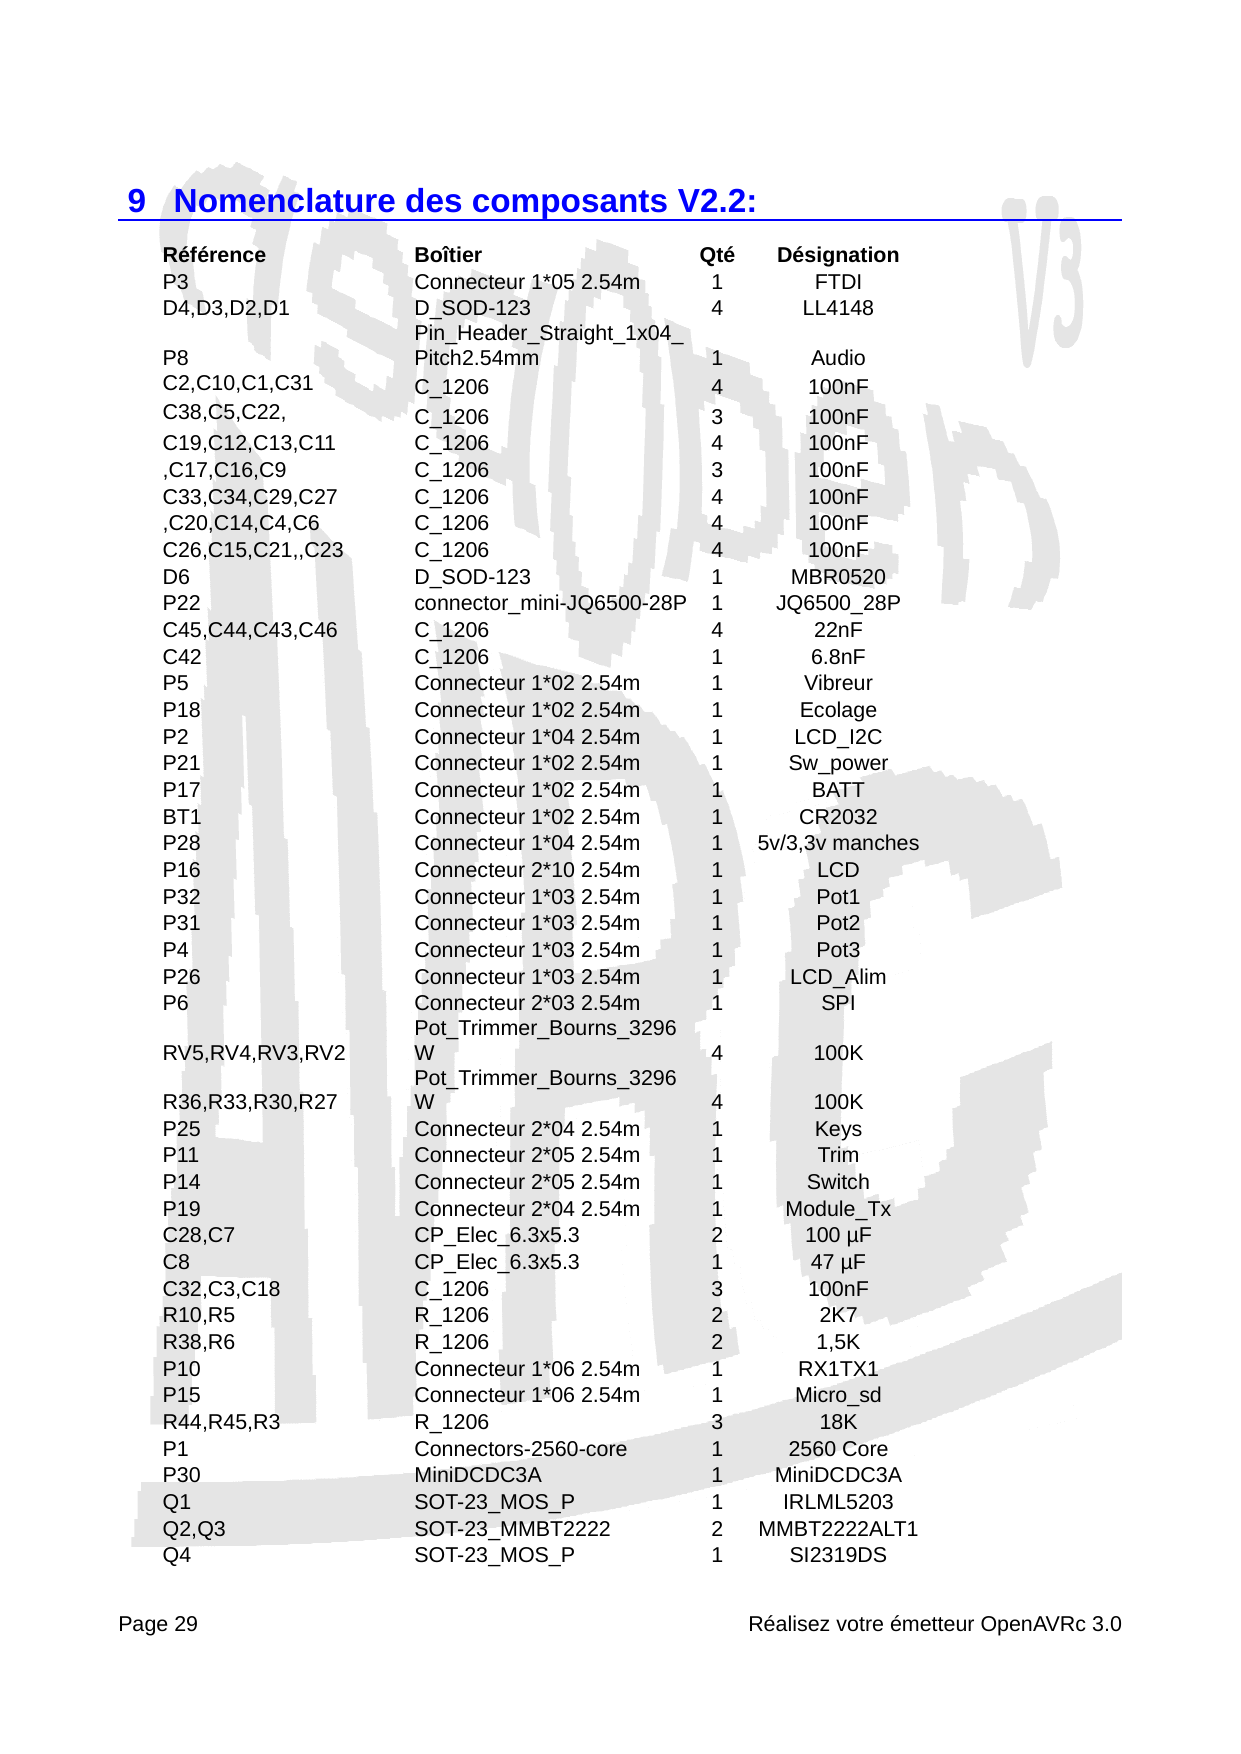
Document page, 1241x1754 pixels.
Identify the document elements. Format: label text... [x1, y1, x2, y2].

table_header Référence [159, 240, 411, 267]
table_cell SOT-23_MOS_P [411, 1488, 694, 1514]
table_cell P16 [159, 855, 411, 882]
table_cell Pot3 [741, 935, 936, 962]
table_cell 2K7 [741, 1301, 936, 1327]
table_cell 1 [694, 1168, 741, 1194]
table_cell P21 [159, 749, 411, 775]
table_cell Pot_Trimmer_Bourns_3296W [411, 1065, 694, 1114]
table_cell P26 [159, 962, 411, 989]
table_cell Pot1 [741, 882, 936, 909]
table_cell IRLML5203 [741, 1488, 936, 1514]
table_cell 2 [694, 1301, 741, 1327]
table_cell SOT-23_MOS_P [411, 1541, 694, 1567]
table_cell 1,5K [741, 1328, 936, 1354]
table_cell 100nF [741, 370, 936, 399]
table_cell C8 [159, 1248, 411, 1274]
table_cell 1 [694, 1541, 741, 1567]
table_cell 1 [694, 1354, 741, 1381]
table_cell Q2,Q3 [159, 1514, 411, 1541]
table_cell 22nF [741, 615, 936, 642]
table_cell Sw_power [741, 749, 936, 775]
table_cell Pot2 [741, 909, 936, 935]
table_cell P22 [159, 589, 411, 615]
table_cell LCD_Alim [741, 962, 936, 989]
table_cell Connectors-2560-core [411, 1434, 694, 1461]
table_cell 4 [694, 1065, 741, 1114]
table_cell P11 [159, 1141, 411, 1167]
table_cell D_SOD-123 [411, 294, 694, 320]
table_cell 100nF [741, 1274, 936, 1301]
table_cell CP_Elec_6.3x5.3 [411, 1248, 694, 1274]
table_cell 4 [694, 429, 741, 455]
table_cell BT1 [159, 802, 411, 829]
table_cell LCD_I2C [741, 722, 936, 749]
table_cell 4 [694, 509, 741, 535]
table_cell P6 [159, 989, 411, 1015]
table_cell 1 [694, 749, 741, 775]
table_cell 4 [694, 294, 741, 320]
table_cell Connecteur 1*02 2.54m [411, 749, 694, 775]
table_cell 100nF [741, 509, 936, 535]
table_cell Connecteur 1*03 2.54m [411, 909, 694, 935]
table_cell C2,C10,C1,C31 [159, 370, 411, 399]
table_cell D_SOD-123 [411, 562, 694, 589]
table_cell R38,R6 [159, 1328, 411, 1354]
table_cell LCD [741, 855, 936, 882]
table_cell Micro_sd [741, 1381, 936, 1407]
table_cell C_1206 [411, 482, 694, 509]
table_cell connector_mini-JQ6500-28P [411, 589, 694, 615]
table_cell R10,R5 [159, 1301, 411, 1327]
table_cell MiniDCDC3A [741, 1461, 936, 1487]
table_cell D4,D3,D2,D1 [159, 294, 411, 320]
table_cell SOT-23_MMBT2222 [411, 1514, 694, 1541]
table_cell 18K [741, 1408, 936, 1434]
table_cell SPI [741, 989, 936, 1015]
table_cell Connecteur 2*03 2.54m [411, 989, 694, 1015]
table_cell MBR0520 [741, 562, 936, 589]
table_cell 3 [694, 455, 741, 482]
table_cell P17 [159, 775, 411, 802]
table_cell 100nF [741, 535, 936, 562]
table_cell Connecteur 1*03 2.54m [411, 935, 694, 962]
table_cell C38,C5,C22, [159, 399, 411, 429]
table_cell 100K [741, 1065, 936, 1114]
table_cell C45,C44,C43,C46 [159, 615, 411, 642]
table_cell Keys [741, 1114, 936, 1141]
table_cell 1 [694, 962, 741, 989]
table_cell Connecteur 1*02 2.54m [411, 669, 694, 695]
table_cell 2 [694, 1221, 741, 1247]
table_cell SI2319DS [741, 1541, 936, 1567]
table_cell P32 [159, 882, 411, 909]
table_cell P10 [159, 1354, 411, 1381]
table_cell 2560 Core [741, 1434, 936, 1461]
table_cell 1 [694, 882, 741, 909]
table_cell 1 [694, 802, 741, 829]
table_cell 1 [694, 267, 741, 294]
table_cell 1 [694, 1488, 741, 1514]
table_cell P1 [159, 1434, 411, 1461]
table_cell P3 [159, 267, 411, 294]
table_cell 6.8nF [741, 642, 936, 669]
table_cell 1 [694, 562, 741, 589]
table_cell Module_Tx [741, 1194, 936, 1221]
table_cell 47 µF [741, 1248, 936, 1274]
table_cell Connecteur 2*04 2.54m [411, 1114, 694, 1141]
table_cell C42 [159, 642, 411, 669]
table_cell ,C17,C16,C9 [159, 455, 411, 482]
table_cell C_1206 [411, 1274, 694, 1301]
table_cell P14 [159, 1168, 411, 1194]
table_cell Connecteur 1*06 2.54m [411, 1381, 694, 1407]
table_cell 4 [694, 482, 741, 509]
table_cell C_1206 [411, 642, 694, 669]
table_cell P19 [159, 1194, 411, 1221]
table_cell RV5,RV4,RV3,RV2 [159, 1015, 411, 1065]
table_cell 4 [694, 535, 741, 562]
table_cell 1 [694, 1194, 741, 1221]
table_cell 100K [741, 1015, 936, 1065]
table_cell D6 [159, 562, 411, 589]
table_cell Q1 [159, 1488, 411, 1514]
table_cell Connecteur 1*05 2.54m [411, 267, 694, 294]
table_cell Vibreur [741, 669, 936, 695]
table_cell Q4 [159, 1541, 411, 1567]
table_cell C32,C3,C18 [159, 1274, 411, 1301]
table_cell P8 [159, 320, 411, 370]
table_cell 3 [694, 1274, 741, 1301]
table_cell 1 [694, 589, 741, 615]
table_cell C_1206 [411, 370, 694, 399]
table_cell 3 [694, 1408, 741, 1434]
table_cell C33,C34,C29,C27 [159, 482, 411, 509]
table_cell FTDI [741, 267, 936, 294]
table_cell CR2032 [741, 802, 936, 829]
table_cell 4 [694, 1015, 741, 1065]
table_cell C_1206 [411, 509, 694, 535]
table_cell 1 [694, 829, 741, 855]
table_cell P31 [159, 909, 411, 935]
table_cell RX1TX1 [741, 1354, 936, 1381]
table_header Désignation [741, 240, 936, 267]
table_cell 1 [694, 1381, 741, 1407]
table_cell C19,C12,C13,C11 [159, 429, 411, 455]
table_cell Trim [741, 1141, 936, 1167]
table_cell 2 [694, 1514, 741, 1541]
table_cell 1 [694, 320, 741, 370]
table_cell MiniDCDC3A [411, 1461, 694, 1487]
table_cell Connecteur 1*03 2.54m [411, 882, 694, 909]
table_cell C_1206 [411, 615, 694, 642]
table_cell 1 [694, 1461, 741, 1487]
table_cell 100 µF [741, 1221, 936, 1247]
table_cell 100nF [741, 399, 936, 429]
table_cell MMBT2222ALT1 [741, 1514, 936, 1541]
table_cell ,C20,C14,C4,C6 [159, 509, 411, 535]
table_cell Connecteur 2*10 2.54m [411, 855, 694, 882]
table_cell C_1206 [411, 535, 694, 562]
table_cell 1 [694, 775, 741, 802]
table_cell R_1206 [411, 1301, 694, 1327]
table_cell 5v/3,3v manches [741, 829, 936, 855]
table_cell P28 [159, 829, 411, 855]
table_cell C_1206 [411, 399, 694, 429]
table_cell P30 [159, 1461, 411, 1487]
table_cell Audio [741, 320, 936, 370]
table_cell 100nF [741, 455, 936, 482]
table_header Boîtier [411, 240, 694, 267]
subtitle 9 Nomenclature des composants V2.2: [118, 181, 1122, 219]
table_cell 1 [694, 642, 741, 669]
table_cell R44,R45,R3 [159, 1408, 411, 1434]
table_cell 4 [694, 370, 741, 399]
table_cell Connecteur 2*05 2.54m [411, 1168, 694, 1194]
table_cell Connecteur 2*05 2.54m [411, 1141, 694, 1167]
table_cell Switch [741, 1168, 936, 1194]
table_cell 1 [694, 1434, 741, 1461]
table_cell 1 [694, 909, 741, 935]
table_cell P25 [159, 1114, 411, 1141]
table_cell P15 [159, 1381, 411, 1407]
table_cell Connecteur 1*02 2.54m [411, 802, 694, 829]
table_cell Ecolage [741, 695, 936, 722]
table_cell 1 [694, 669, 741, 695]
table_cell 1 [694, 935, 741, 962]
table_cell Connecteur 1*04 2.54m [411, 829, 694, 855]
table_cell Connecteur 1*06 2.54m [411, 1354, 694, 1381]
table_cell 1 [694, 722, 741, 749]
table_cell Connecteur 1*02 2.54m [411, 695, 694, 722]
table_cell R_1206 [411, 1408, 694, 1434]
table_cell P18 [159, 695, 411, 722]
table_cell Connecteur 2*04 2.54m [411, 1194, 694, 1221]
table_header Qté [694, 240, 741, 267]
table_cell Connecteur 1*04 2.54m [411, 722, 694, 749]
table_cell C_1206 [411, 429, 694, 455]
table_cell 1 [694, 1248, 741, 1274]
table_cell 1 [694, 1141, 741, 1167]
table_cell 100nF [741, 482, 936, 509]
table_cell C_1206 [411, 455, 694, 482]
table_cell C26,C15,C21,,C23 [159, 535, 411, 562]
table_cell R_1206 [411, 1328, 694, 1354]
table_cell BATT [741, 775, 936, 802]
table_cell Connecteur 1*02 2.54m [411, 775, 694, 802]
table_cell 100nF [741, 429, 936, 455]
table_cell 4 [694, 615, 741, 642]
table_cell 1 [694, 989, 741, 1015]
table_cell P5 [159, 669, 411, 695]
table_cell CP_Elec_6.3x5.3 [411, 1221, 694, 1247]
table_cell P4 [159, 935, 411, 962]
table_cell C28,C7 [159, 1221, 411, 1247]
table_cell Pot_Trimmer_Bourns_3296W [411, 1015, 694, 1065]
table_cell R36,R33,R30,R27 [159, 1065, 411, 1114]
table_cell 1 [694, 1114, 741, 1141]
table_cell JQ6500_28P [741, 589, 936, 615]
table_cell LL4148 [741, 294, 936, 320]
table_cell 3 [694, 399, 741, 429]
table_cell 1 [694, 695, 741, 722]
table_cell 2 [694, 1328, 741, 1354]
table_cell Connecteur 1*03 2.54m [411, 962, 694, 989]
table_cell P2 [159, 722, 411, 749]
table_cell Pin_Header_Straight_1x04_Pitch2.54mm [411, 320, 694, 370]
table_cell 1 [694, 855, 741, 882]
